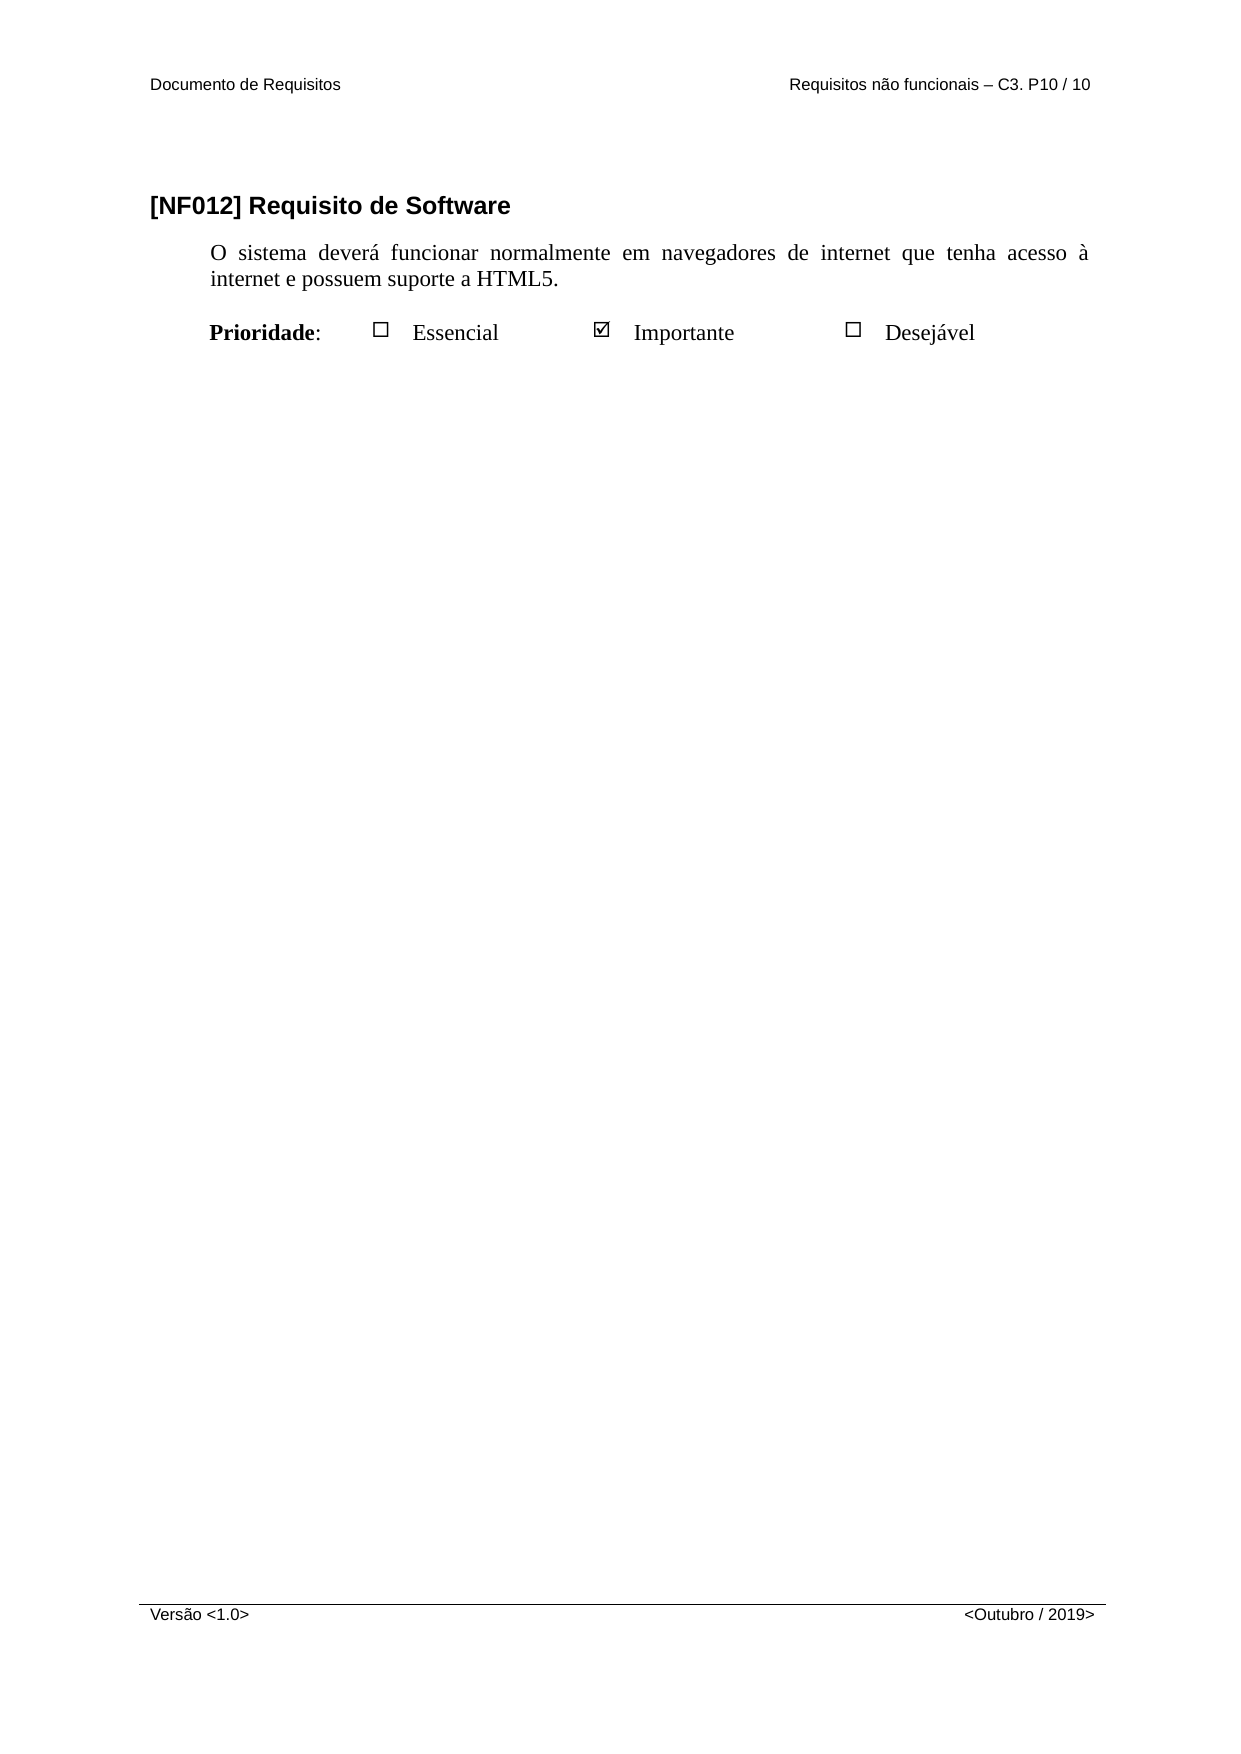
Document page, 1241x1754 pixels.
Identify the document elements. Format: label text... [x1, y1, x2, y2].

table_header  [357, 298, 401, 367]
text [NF012] Requisito de Software [150, 191, 1090, 220]
table_header Desejável [874, 298, 1017, 367]
table_header  [829, 298, 873, 367]
text O sistema deverá funcionar normalmente em navegadores de internet que tenha acesso à internet e possuem suporte a HTML5. [210, 239, 1090, 291]
table_header Importante [623, 298, 829, 367]
table_header Essencial [401, 298, 578, 367]
table_header  [578, 298, 622, 367]
table_header Prioridade: [194, 298, 357, 367]
